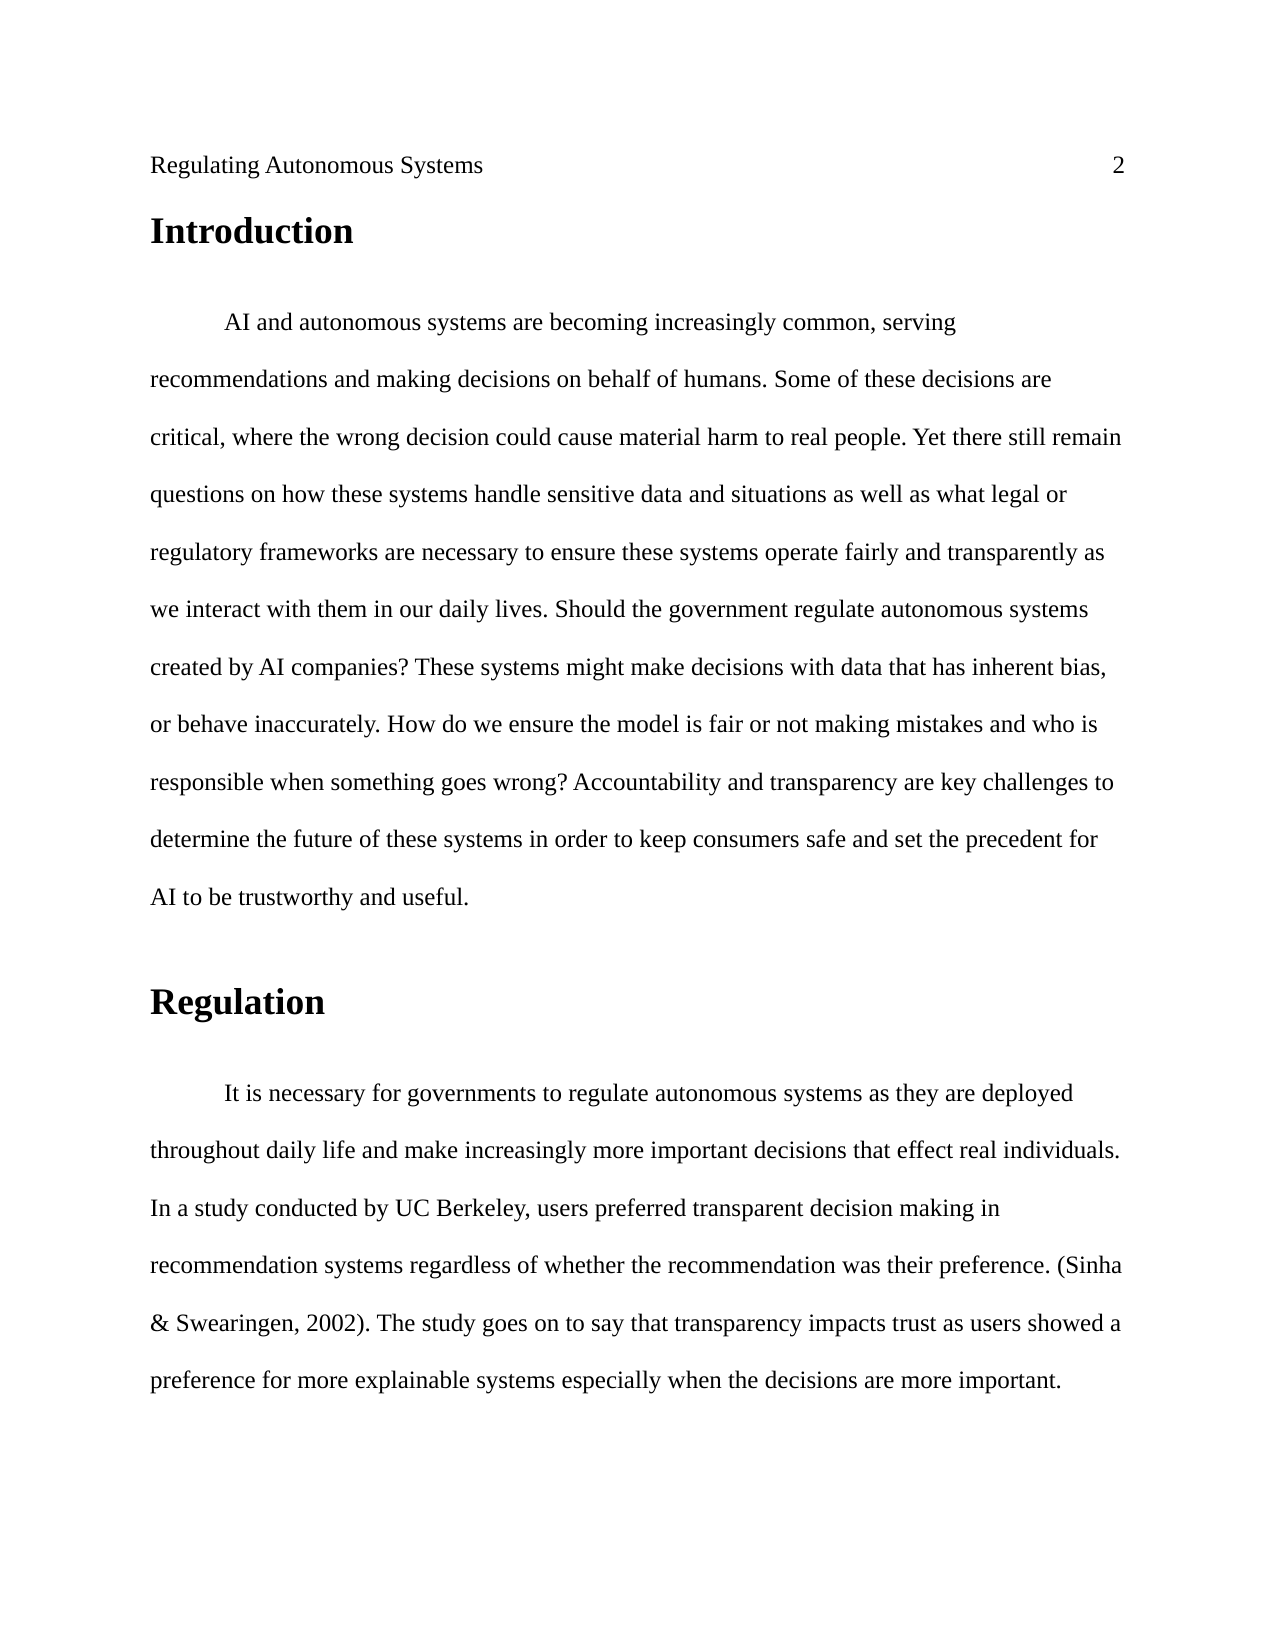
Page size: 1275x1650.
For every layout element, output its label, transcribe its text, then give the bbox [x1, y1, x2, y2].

text It is necessary for governments to regulate autonomous systems as they are deployed throughout daily life and make increasingly more important decisions that effect real individuals. In a study conducted by UC Berkeley, users preferred transparent decision making in recommendation systems regardless of whether the recommendation was their preference. (Sinha & Swearingen, 2002). The study goes on to say that transparency impacts trust as users showed a preference for more explainable systems especially when the decisions are more important. [150, 1078, 1125, 1394]
subtitle Regulation [150, 979, 1125, 1022]
subtitle Introduction [150, 208, 1125, 251]
text AI and autonomous systems are becoming increasingly common, serving recommendations and making decisions on behalf of humans. Some of these decisions are critical, where the wrong decision could cause material harm to real people. Yet there still remain questions on how these systems handle sensitive data and situations as well as what legal or regulatory frameworks are necessary to ensure these systems operate fairly and transparently as we interact with them in our daily lives. Should the government regulate autonomous systems created by AI companies? These systems might make decisions with data that has inherent bias, or behave inaccurately. How do we ensure the model is fair or not making mistakes and who is responsible when something goes wrong? Accountability and transparency are key challenges to determine the future of these systems in order to keep consumers safe and set the precedent for AI to be trustworthy and useful. [150, 307, 1125, 911]
